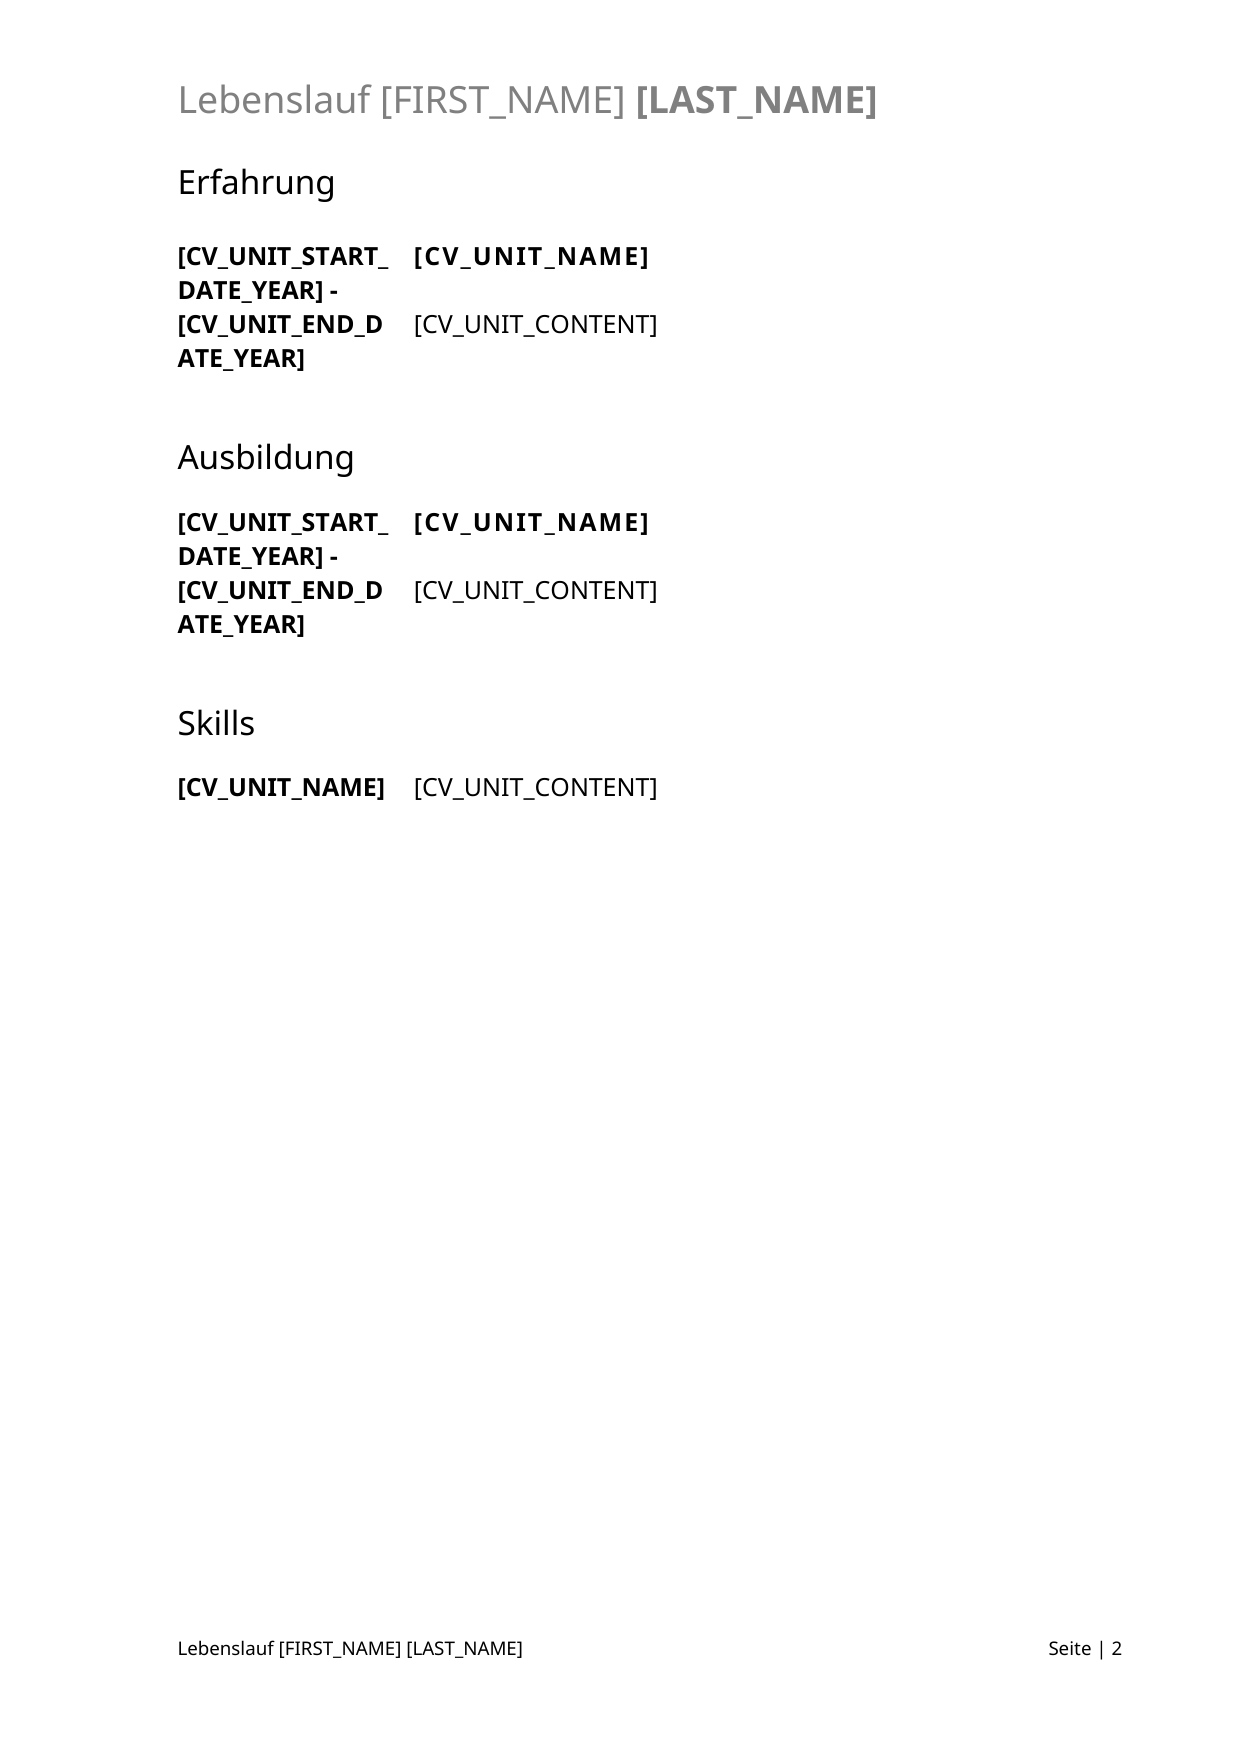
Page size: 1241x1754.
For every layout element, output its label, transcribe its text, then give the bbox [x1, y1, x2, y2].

table_header [CV_UNIT_NAME] [CV_UNIT_CONTENT] [414, 239, 1122, 375]
table_header [CV_UNIT_START_DATE_YEAR] - [CV_UNIT_END_DATE_YEAR] [177, 504, 414, 640]
table_header [CV_UNIT_NAME] [CV_UNIT_CONTENT] [414, 504, 1122, 640]
text Erfahrung [177, 159, 1107, 204]
text Skills [177, 699, 1107, 745]
table_header [CV_UNIT_NAME] [177, 770, 414, 804]
text Ausbildung [177, 434, 1107, 479]
table_header [CV_UNIT_CONTENT] [414, 770, 1122, 804]
table_header [CV_UNIT_START_DATE_YEAR] - [CV_UNIT_END_DATE_YEAR] [177, 239, 414, 375]
